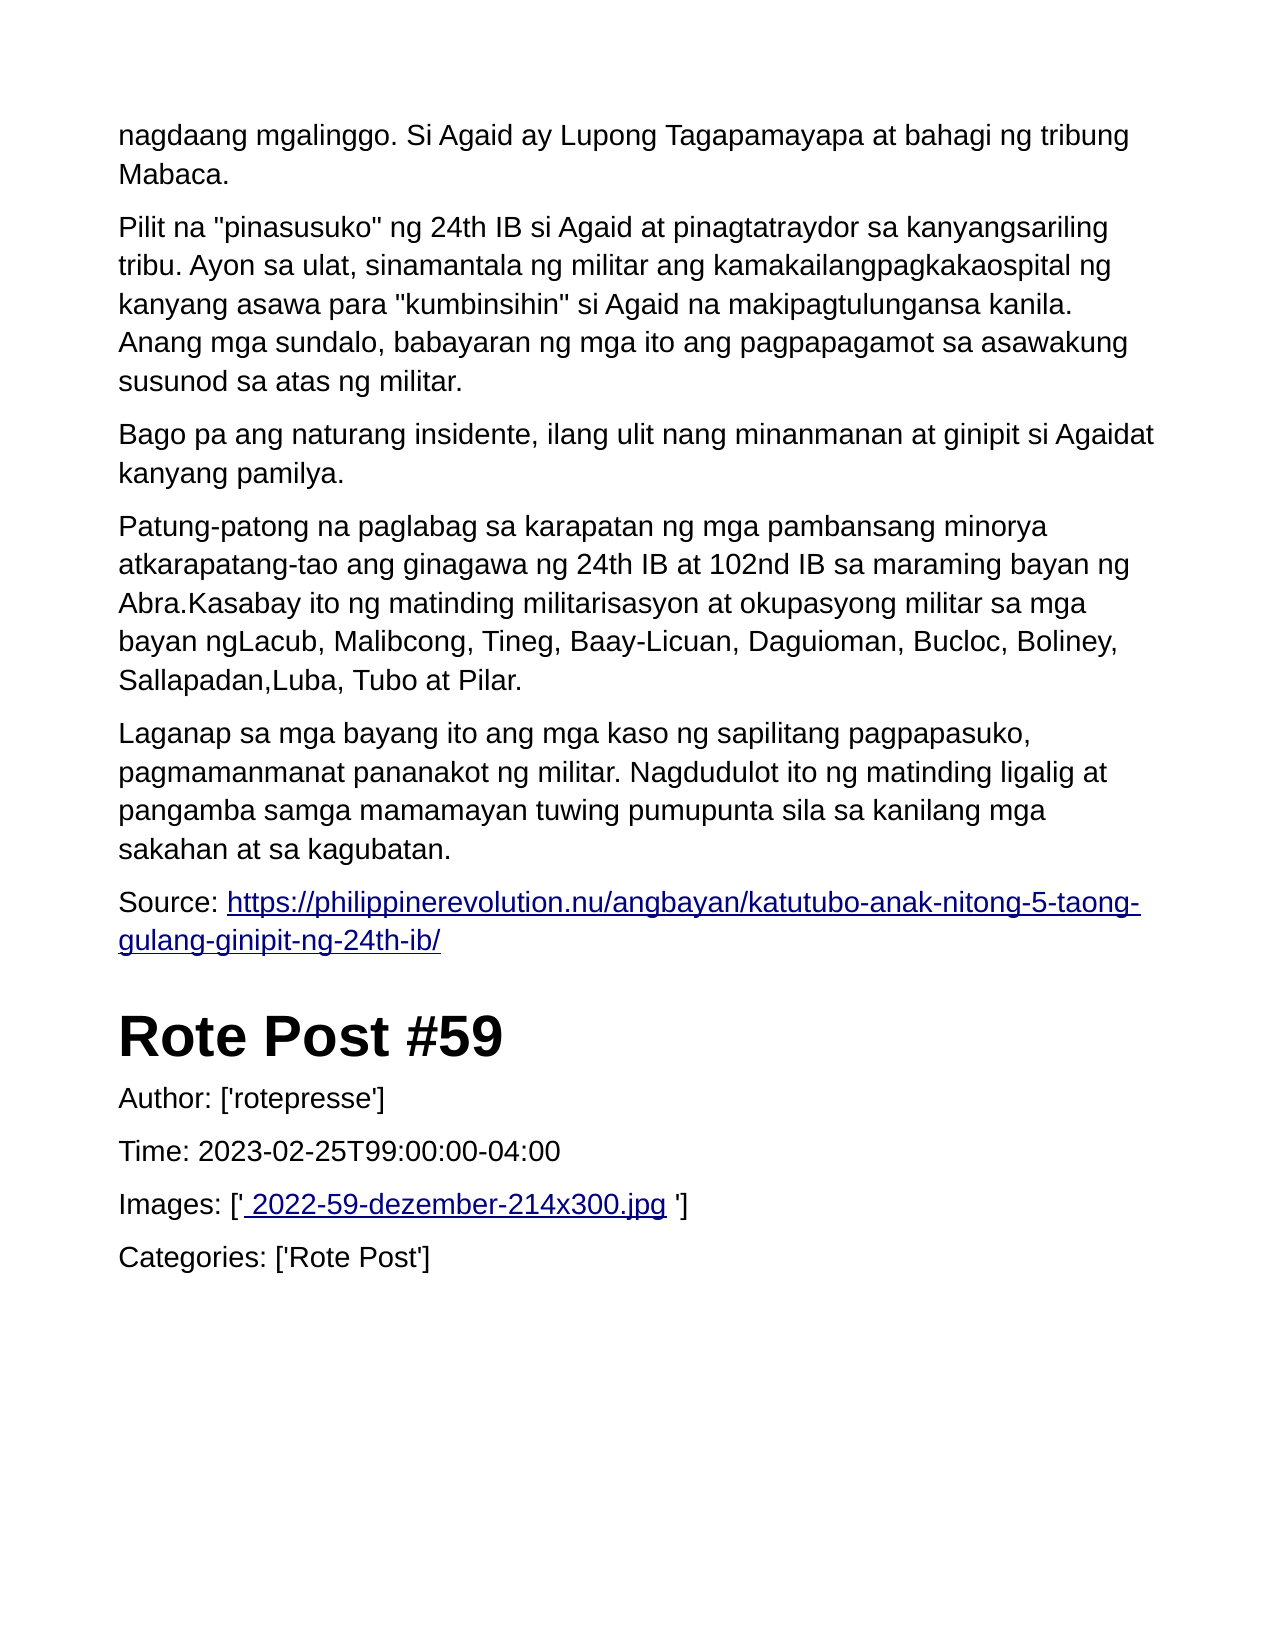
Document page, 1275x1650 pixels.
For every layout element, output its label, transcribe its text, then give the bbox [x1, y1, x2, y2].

subtitle Rote Post #59 [118, 1001, 1157, 1068]
text Source: https://philippinerevolution.nu/angbayan/katutubo-anak-nitong-5-taong-gulang-ginipit-ng-24th-ib/ [118, 885, 1157, 957]
text Author: ['rotepresse'] [118, 1081, 1157, 1114]
text nagdaang mgalinggo. Si Agaid ay Lupong Tagapamayapa at bahagi ng tribung Mabaca. [118, 118, 1157, 190]
text Categories: ['Rote Post'] [118, 1240, 1157, 1274]
text Time: 2023-02-25T99:00:00-04:00 [118, 1134, 1157, 1168]
text Bago pa ang naturang insidente, ilang ulit nang minanmanan at ginipit si Agaidat kanyang pamilya. [118, 417, 1157, 489]
text Images: [' 2022-59-dezember-214x300.jpg '] [118, 1187, 1157, 1221]
text Patung-patong na paglabag sa karapatan ng mga pambansang minorya atkarapatang-tao ang ginagawa ng 24th IB at 102nd IB sa maraming bayan ng Abra.Kasabay ito ng matinding militarisasyon at okupasyong militar sa mga bayan ngLacub, Malibcong, Tineg, Baay-Licuan, Daguioman, Bucloc, Boliney, Sallapadan,Luba, Tubo at Pilar. [118, 509, 1157, 696]
text Pilit na "pinasusuko" ng 24th IB si Agaid at pinagtatraydor sa kanyangsariling tribu. Ayon sa ulat, sinamantala ng militar ang kamakailangpagkakaospital ng kanyang asawa para "kumbinsihin" si Agaid na makipagtulungansa kanila. Anang mga sundalo, babayaran ng mga ito ang pagpapagamot sa asawakung susunod sa atas ng militar. [118, 210, 1157, 397]
text Laganap sa mga bayang ito ang mga kaso ng sapilitang pagpapasuko, pagmamanmanat pananakot ng militar. Nagdudulot ito ng matinding ligalig at pangamba samga mamamayan tuwing pumupunta sila sa kanilang mga sakahan at sa kagubatan. [118, 716, 1157, 865]
